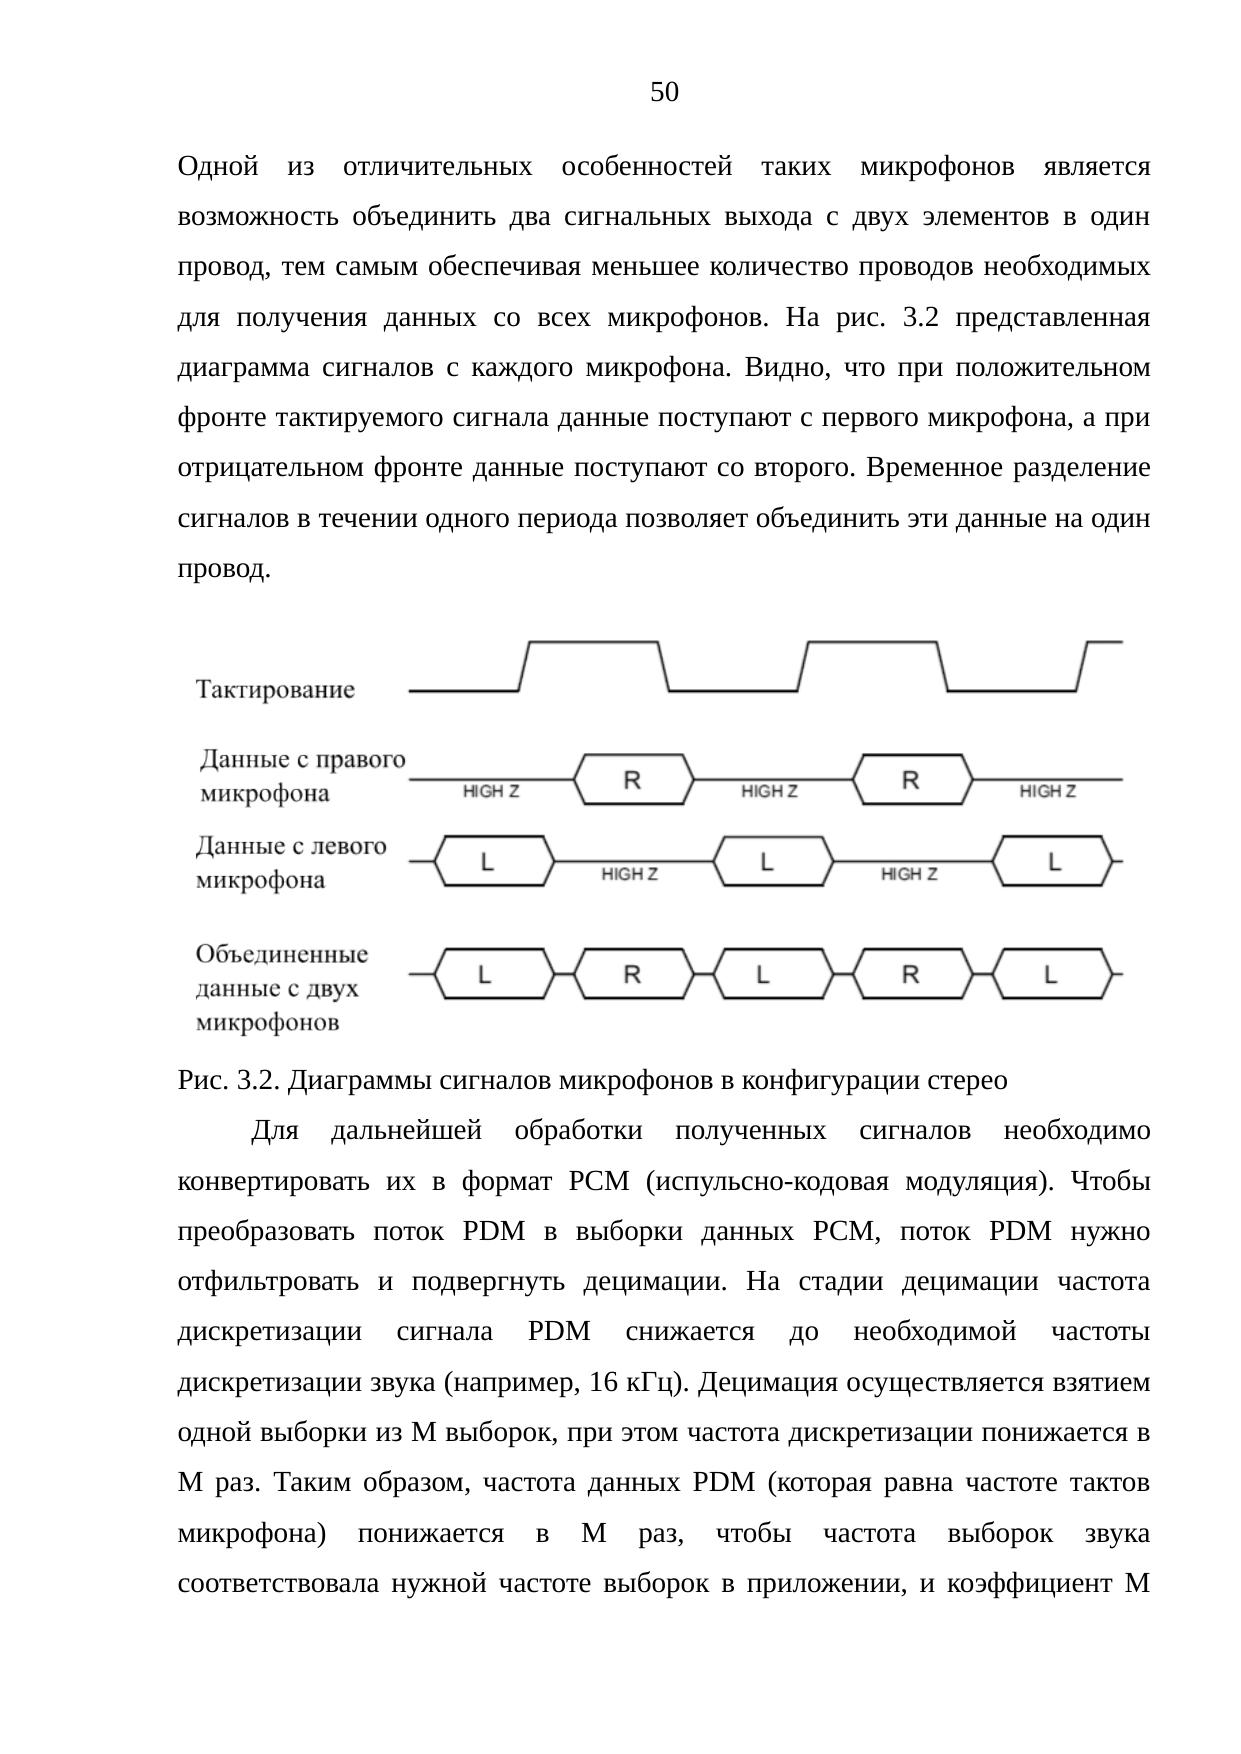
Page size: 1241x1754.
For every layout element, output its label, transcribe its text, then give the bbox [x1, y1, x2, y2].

picture [177, 600, 1152, 1062]
text Рис. 3.2. Диаграммы сигналов микрофонов в конфигурации стерео [177, 1062, 1152, 1096]
text Одной из отличительных особенностей таких микрофонов является возможность объединить два сигнальных выхода с двух элементов в один провод, тем самым обеспечивая меньшее количество проводов необходимых для получения данных со всех микрофонов. На рис. 3.2 представленная диаграмма сигналов с каждого микрофона. Видно, что при положительном фронте тактируемого сигнала данные поступают с первого микрофона, а при отрицательном фронте данные поступают со второго. Временное разделение сигналов в течении одного периода позволяет объединить эти данные на один провод. [177, 148, 1152, 600]
text Для дальнейшей обработки полученных сигналов необходимо конвертировать их в формат PCM (испульсно-кодовая модуляция). Чтобы преобразовать поток PDM в выборки данных PCM, поток PDM нужно отфильтровать и подвергнуть децимации. На стадии децимации частота дискретизации сигнала PDM снижается до необходимой частоты дискретизации звука (например, 16 кГц). Децимация осуществляется взятием одной выборки из M выборок, при этом частота дискретизации понижается в M раз. Таким образом, частота данных PDM (которая равна частоте тактов микрофона) понижается в M раз, чтобы частота выборок звука соответствовала нужной частоте выборок в приложении, и коэффициент M [177, 1112, 1152, 1599]
